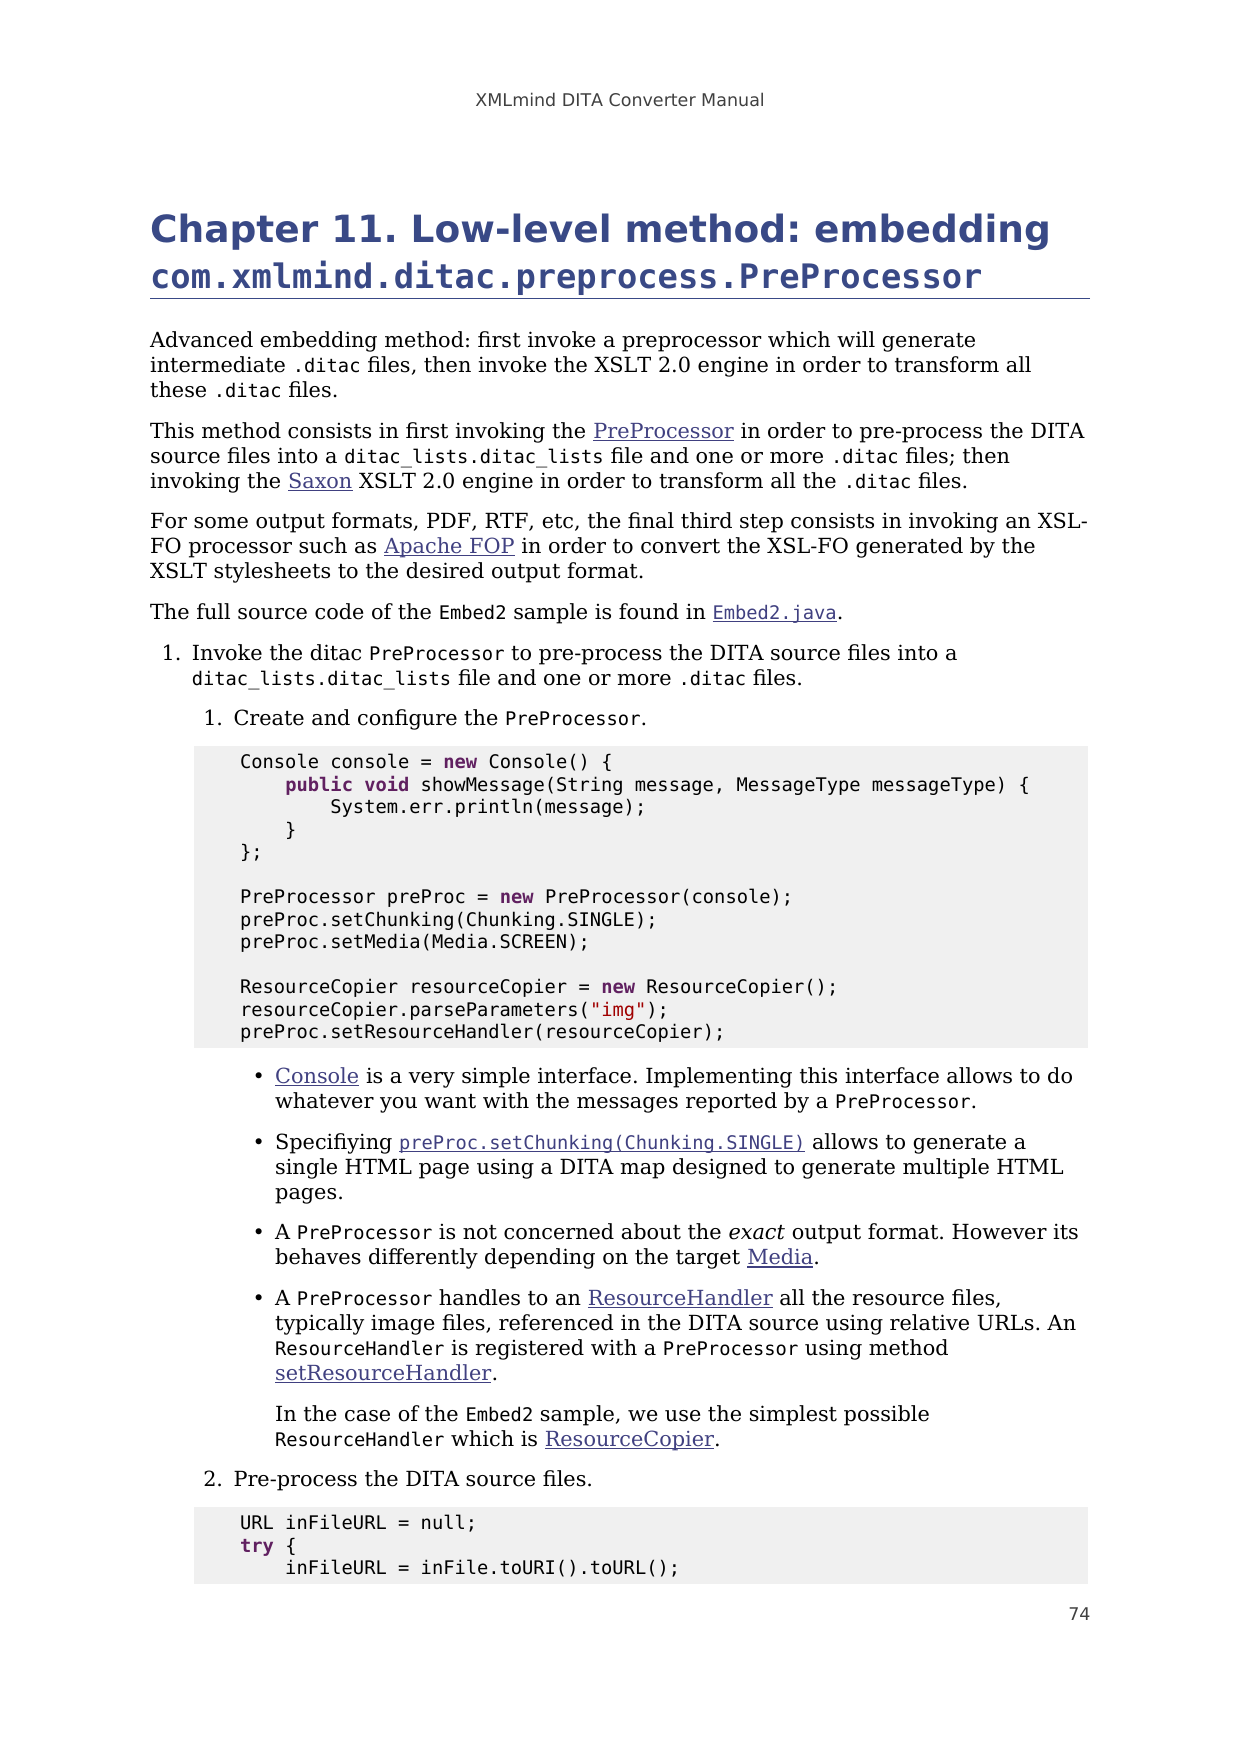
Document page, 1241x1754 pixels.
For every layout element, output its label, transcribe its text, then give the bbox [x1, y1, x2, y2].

text Advanced embedding method: first invoke a preprocessor which will generate intermediate .ditac files, then invoke the XSLT 2.0 engine in order to transform all these .ditac files. [150, 327, 1090, 402]
list A PreProcessor handles to an ResourceHandler all the resource files, typically image files, referenced in the DITA source using relative URLs. An ResourceHandler is registered with a PreProcessor using method setResourceHandler. [233, 1285, 1090, 1385]
list In the case of the Embed2 sample, we use the simplest possible ResourceHandler which is ResourceCopier. [233, 1401, 1090, 1451]
list Pre-process the DITA source files. [192, 1466, 1090, 1491]
list Console is a very simple interface. Implementing this interface allows to do whatever you want with the messages reported by a PreProcessor. [233, 1063, 1090, 1113]
text This method consists in first invoking the PreProcessor in order to pre-process the DITA source files into a ditac_lists.ditac_lists file and one or more .ditac files; then invoking the Saxon XSLT 2.0 engine in order to transform all the .ditac files. [150, 418, 1090, 493]
subtitle Chapter 11. Low-level method: embedding com.xmlmind.ditac.preprocess.PreProcessor [150, 206, 1090, 298]
list A PreProcessor is not concerned about the exact output format. However its behaves differently depending on the target Media. [233, 1219, 1090, 1269]
text For some output formats, PDF, RTF, etc, the final third step consists in invoking an XSL-FO processor such as Apache FOP in order to convert the XSL-FO generated by the XSLT stylesheets to the desired output format. [150, 508, 1090, 583]
list URL inFileURL = null; try { inFileURL = inFile.toURI().toURL(); [194, 1507, 1088, 1584]
text The full source code of the Embed2 sample is found in Embed2.java. [150, 599, 1090, 624]
list Create and configure the PreProcessor. [192, 705, 1090, 730]
list Invoke the ditac PreProcessor to pre-process the DITA source files into a ditac_lists.ditac_lists file and one or more .ditac files. [150, 640, 1090, 690]
list Console console = new Console() { public void showMessage(String message, MessageType messageType) { System.err.println(message); } }; PreProcessor preProc = new PreProcessor(console); preProc.setChunking(Chunking.SINGLE); preProc.setMedia(Media.SCREEN); ResourceCopier resourceCopier = new ResourceCopier(); resourceCopier.parseParameters("img"); preProc.setResourceHandler(resourceCopier); [194, 746, 1088, 1048]
list Specifiying preProc.setChunking(Chunking.SINGLE) allows to generate a single HTML page using a DITA map designed to generate multiple HTML pages. [233, 1129, 1090, 1204]
